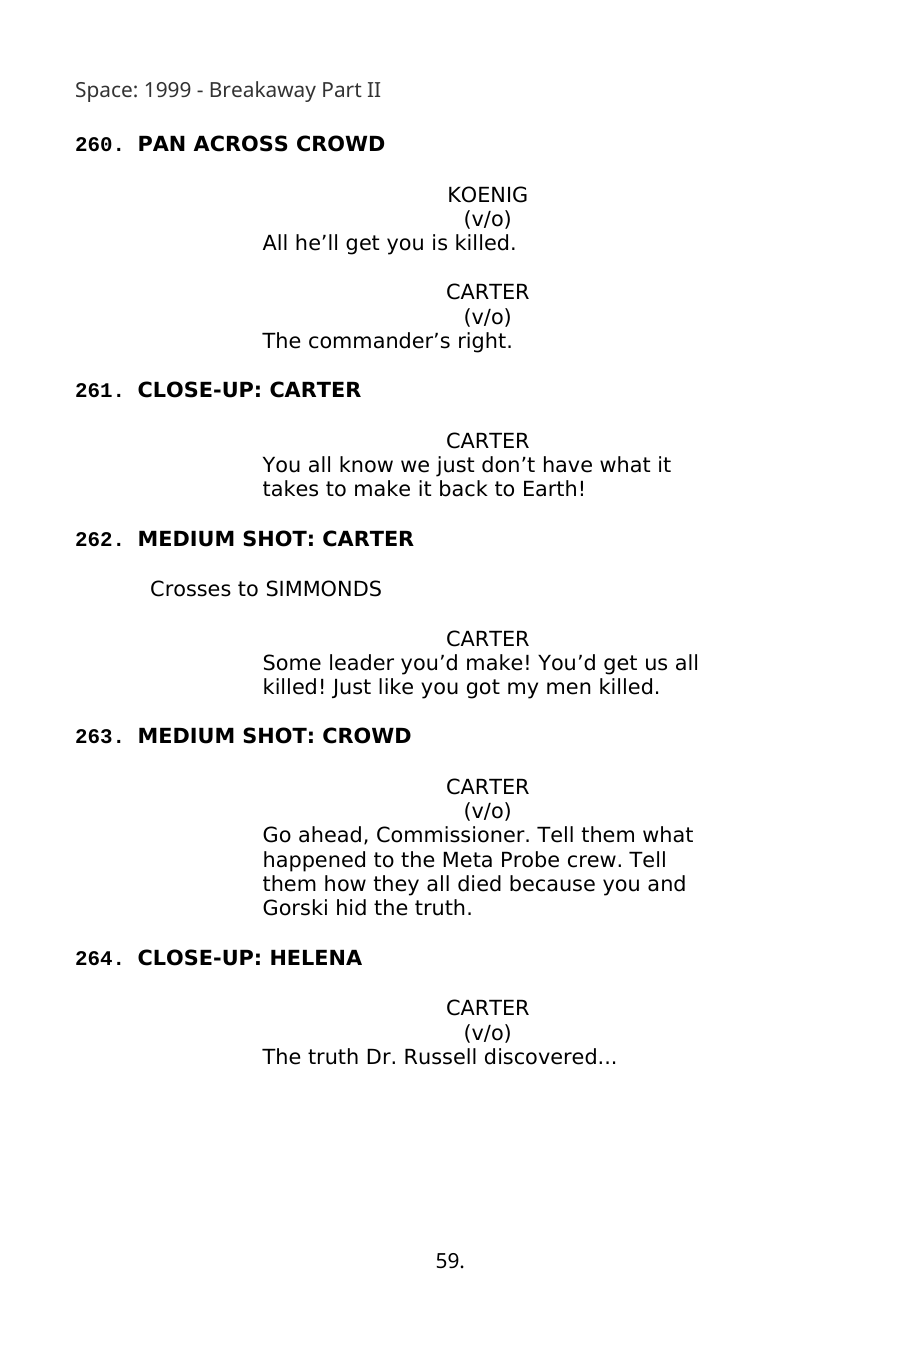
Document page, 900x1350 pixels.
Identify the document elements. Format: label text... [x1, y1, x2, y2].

text 264. CLOSE-UP: HELENA [75, 946, 825, 971]
text The truth Dr. Russell discovered... [262, 1045, 712, 1069]
text All he’ll get you is killed. [262, 231, 712, 255]
text 262. MEDIUM SHOT: CARTER [75, 527, 825, 552]
text Go ahead, Commissioner. Tell them what happened to the Meta Probe crew. Tell them how they all died because you and Gorski hid the truth. [262, 823, 712, 921]
text 263. MEDIUM SHOT: CROWD [75, 724, 825, 750]
text Some leader you’d make! You’d get us all killed! Just like you got my men killed. [262, 651, 712, 699]
text KOENIG (v/o) [262, 183, 712, 231]
text CARTER (v/o) [262, 775, 712, 823]
text The commander’s right. [262, 329, 712, 353]
text 260. PAN ACROSS CROWD [75, 132, 825, 158]
text CARTER (v/o) [262, 280, 712, 329]
text CARTER [262, 627, 712, 651]
text You all know we just don’t have what it takes to make it back to Earth! [262, 453, 712, 502]
text Crosses to SIMMONDS [150, 577, 825, 602]
text CARTER (v/o) [262, 996, 712, 1045]
text CARTER [262, 429, 712, 453]
text 261. CLOSE-UP: CARTER [75, 378, 825, 404]
